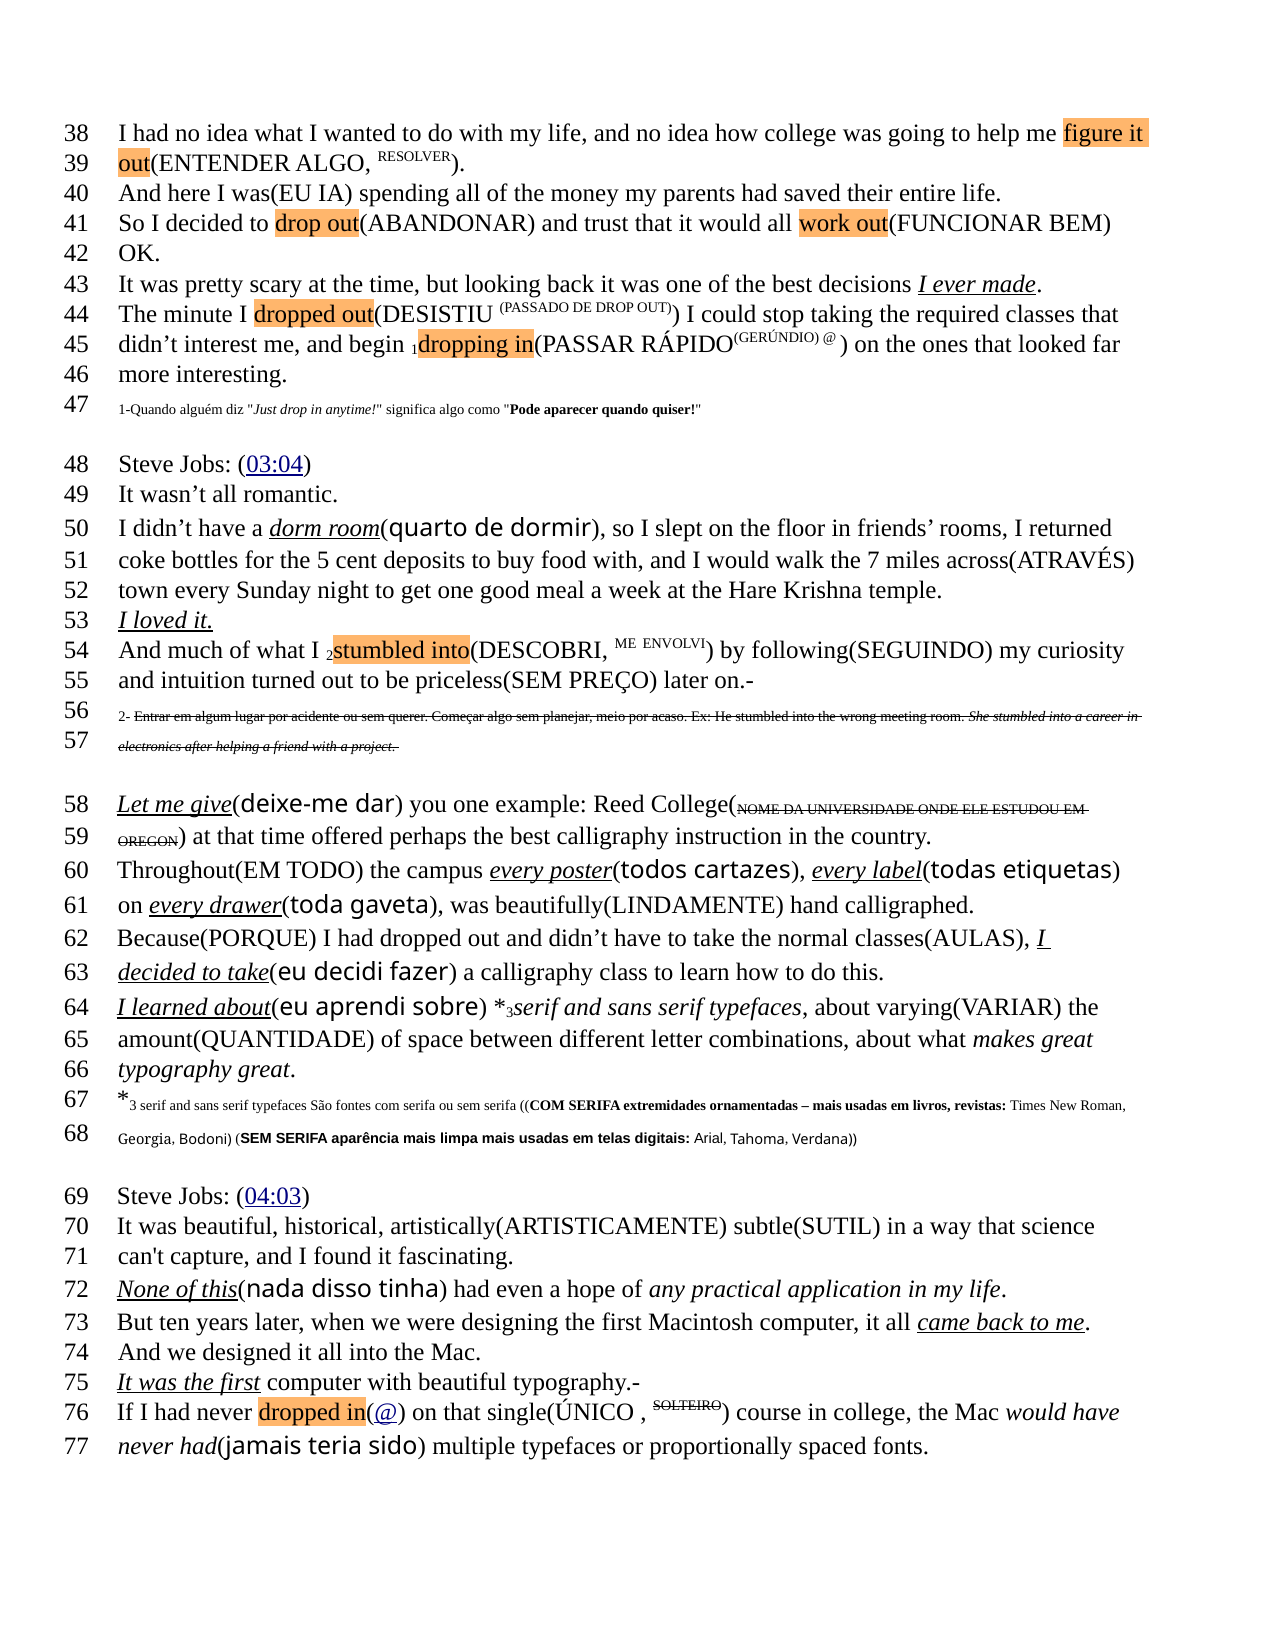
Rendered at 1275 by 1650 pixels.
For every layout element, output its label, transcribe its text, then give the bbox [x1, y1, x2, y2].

text But ten years later, when we were designing the first Macintosh computer, it all came back to me. And we designed it all into the Mac. [117, 1307, 1126, 1366]
text The minute I dropped out(DESISTIU (PASSADO DE DROP OUT)) I could stop taking the required classes that didn’t interest me, and begin 1dropping in(PASSAR RÁPIDO(GERÚNDIO) @ ) on the ones that looked far more interesting. [118, 299, 1157, 388]
text So I decided to drop out(ABANDONAR) and trust that it would all work out(FUNCIONAR BEM) OK. [118, 208, 1157, 267]
text *3 serif and sans serif typefaces São fontes com serifa ou sem serifa ((COM SERIFA extremidades ornamentadas – mais usadas em livros, revistas: Times New Roman, Georgia, Bodoni) (SEM SERIFA aparência mais limpa mais usadas em telas digitais: Arial, Tahoma, Verdana)) [117, 1084, 1126, 1149]
text 1-Quando alguém diz "Just drop in anytime!" significa algo como "Pode aparecer quando quiser!" [118, 389, 1157, 418]
text It was beautiful, historical, artistically(ARTISTICAMENTE) subtle(SUTIL) in a way that science can't capture, and I found it fascinating. [117, 1211, 1126, 1270]
text 2- Entrar em algum lugar por acidente ou sem querer. Começar algo sem planejar, meio por acaso. Ex: He stumbled into the wrong meeting room. She stumbled into a career in electronics after helping a friend with a project. [118, 695, 1157, 754]
text If I had never dropped in(@) on that single(ÚNICO , SOLTEIRO) course in college, the Mac would have never had(jamais teria sido) multiple typefaces or proportionally spaced fonts. [117, 1397, 1126, 1462]
text Throughout(EM TODO) the campus every poster(todos cartazes), every label(todas etiquetas) on every drawer(toda gaveta), was beautifully(LINDAMENTE) hand calligraphed. [117, 851, 1126, 921]
text It was pretty scary at the time, but looking back it was one of the best decisions I ever made. [118, 269, 1157, 297]
text Because(PORQUE) I had dropped out and didn’t have to take the normal classes(AULAS), I decided to take(eu decidi fazer) a calligraphy class to learn how to do this. [117, 923, 1126, 987]
text I didn’t have a dorm room(quarto de dormir), so I slept on the floor in friends’ rooms, I returned coke bottles for the 5 cent deposits to buy food with, and I would walk the 7 miles across(ATRAVÉS) town every Sunday night to get one good meal a week at the Hare Krishna temple. [118, 509, 1157, 604]
text Steve Jobs: (04:03) [117, 1181, 1126, 1209]
text I learned about(eu aprendi sobre) *3serif and sans serif typefaces, about varying(VARIAR) the amount(QUANTIDADE) of space between different letter combinations, about what makes great typography great. [117, 989, 1126, 1083]
text I had no idea what I wanted to do with my life, and no idea how college was going to help me figure it out(ENTENDER ALGO, RESOLVER). [118, 118, 1157, 177]
text And here I was(EU IA) spending all of the money my parents had saved their entire life. [118, 178, 1157, 207]
text It wasn’t all romantic. [118, 479, 1157, 508]
text And much of what I 2stumbled into(DESCOBRI, ME ENVOLVI) by following(SEGUINDO) my curiosity and intuition turned out to be priceless(SEM PREÇO) later on.- [118, 635, 1157, 694]
text I loved it. [118, 605, 1157, 634]
text Steve Jobs: (03:04) [118, 449, 1157, 478]
text Let me give(deixe-me dar) you one example: Reed College(NOME DA UNIVERSIDADE ONDE ELE ESTUDOU EM OREGON) at that time offered perhaps the best calligraphy instruction in the country. [117, 786, 1126, 850]
text None of this(nada disso tinha) had even a hope of any practical application in my life. [117, 1271, 1126, 1305]
text It was the first computer with beautiful typography.- [117, 1367, 1126, 1396]
